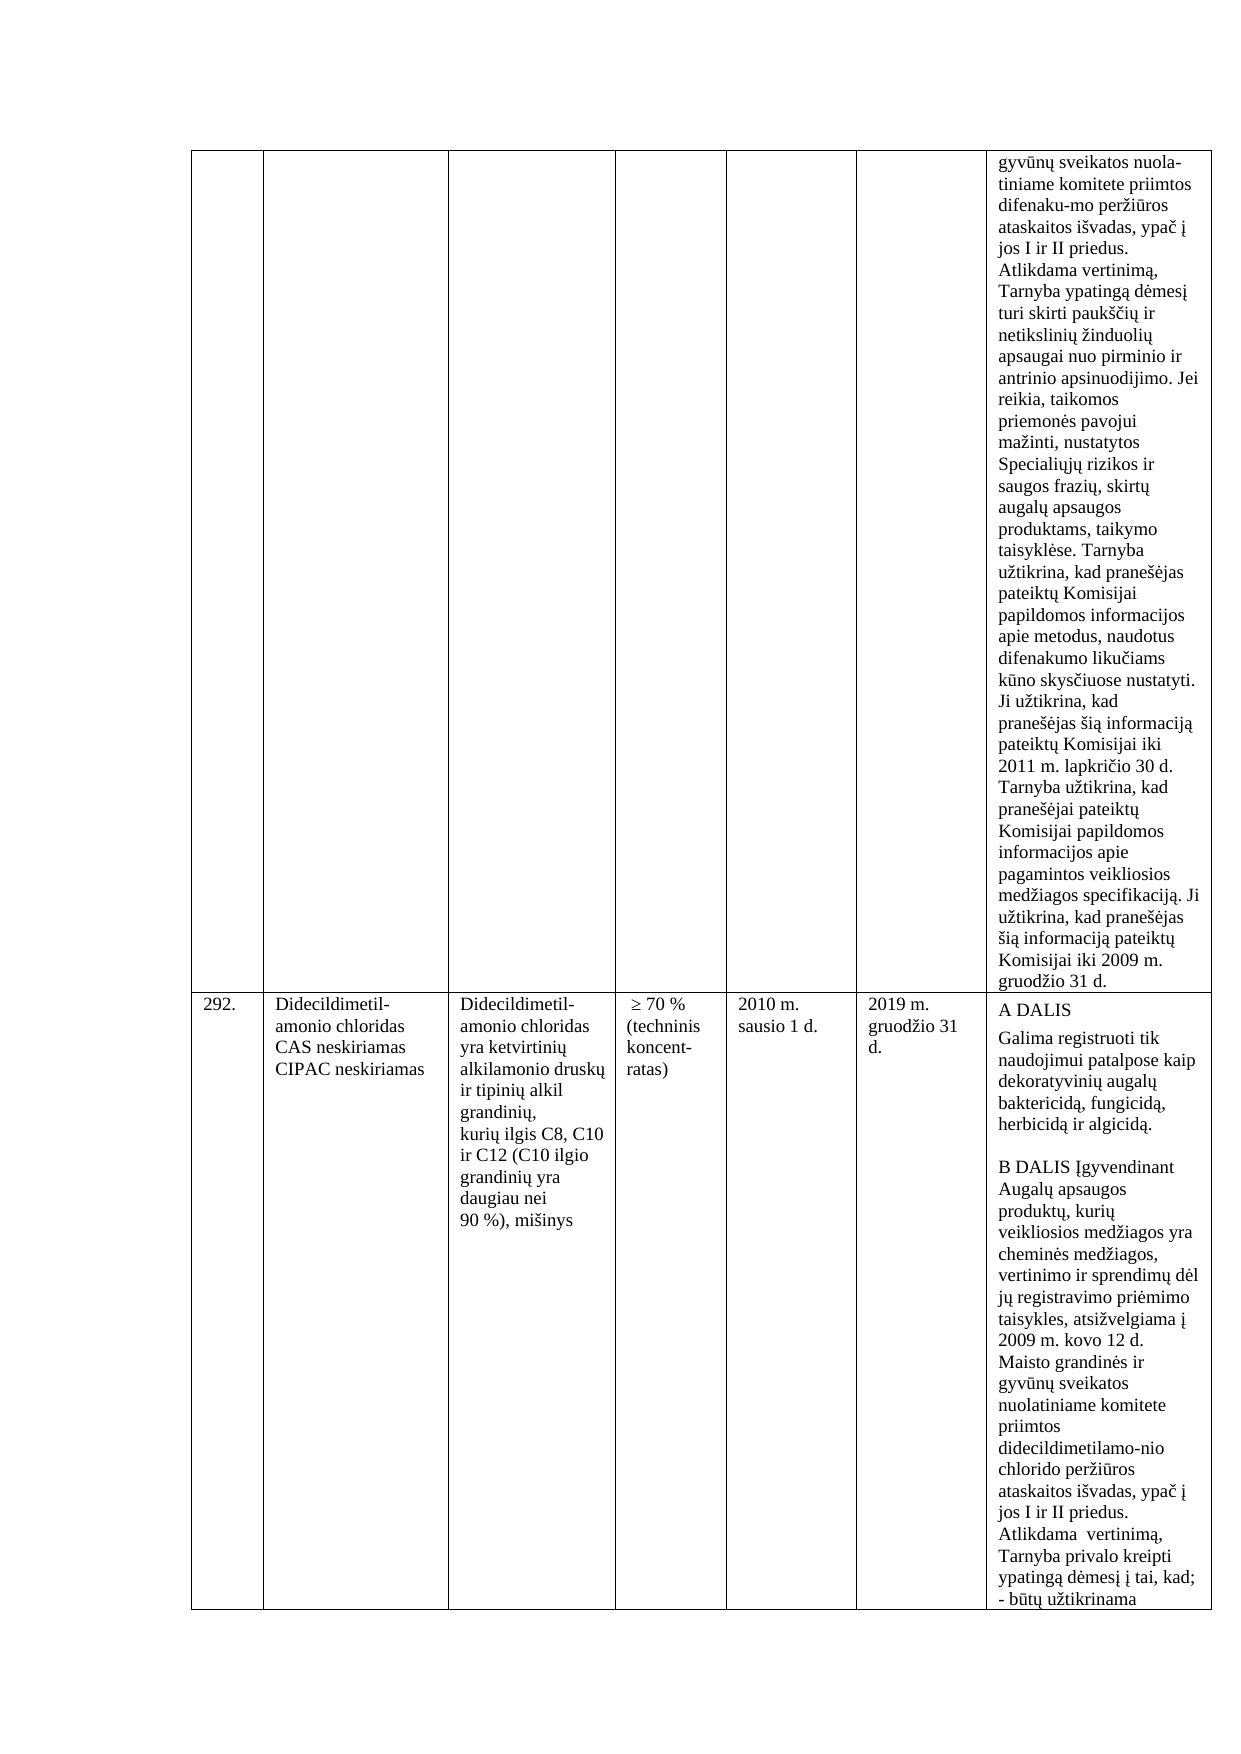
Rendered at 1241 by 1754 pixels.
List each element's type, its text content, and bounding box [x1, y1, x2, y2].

table_cell [264, 151, 448, 992]
table_cell 2010 m. sausio 1 d. [727, 993, 856, 1609]
table_cell ≥ 70 % (techninis koncent-ratas) [616, 993, 726, 1609]
table_cell [616, 151, 726, 992]
table_cell 2019 m. gruodžio 31 d. [857, 993, 986, 1609]
table_cell [449, 151, 615, 992]
table_cell A DALIS Galima registruoti tik naudojimui patalpose kaip dekoratyvinių augalų baktericidą, fungicidą, herbicidą ir algicidą. B DALIS Įgyvendinant Augalų apsaugos produktų, kurių veikliosios medžiagos yra cheminės medžiagos, vertinimo ir sprendimų dėl jų registravimo priėmimo taisykles, atsižvelgiama į 2009 m. kovo 12 d. Maisto grandinės ir gyvūnų sveikatos nuolatiniame komitete priimtos didecildimetilamo-nio chlorido peržiūros ataskaitos išvadas, ypač į jos I ir II priedus. Atlikdama vertinimą, Tarnyba privalo kreipti ypatingą dėmesį į tai, kad; - būtų užtikrinama [987, 993, 1211, 1609]
table_cell gyvūnų sveikatos nuola-tiniame komitete priimtos difenaku-mo peržiūros ataskaitos išvadas, ypač į jos I ir II priedus. Atlikdama vertinimą, Tarnyba ypatingą dėmesį turi skirti paukščių ir netikslinių žinduolių apsaugai nuo pirminio ir antrinio apsinuodijimo. Jei reikia, taikomos priemonės pavojui mažinti, nustatytos Specialiųjų rizikos ir saugos frazių, skirtų augalų apsaugos produktams, taikymo taisyklėse. Tarnyba užtikrina, kad pranešėjas pateiktų Komisijai papildomos informacijos apie metodus, naudotus difenakumo likučiams kūno skysčiuose nustatyti. Ji užtikrina, kad pranešėjas šią informaciją pateiktų Komisijai iki 2011 m. lapkričio 30 d. Tarnyba užtikrina, kad pranešėjai pateiktų Komisijai papildomos informacijos apie pagamintos veikliosios medžiagos specifikaciją. Ji užtikrina, kad pranešėjas šią informaciją pateiktų Komisijai iki 2009 m. gruodžio 31 d. [987, 151, 1211, 992]
table_cell [187, 992, 191, 1609]
table_cell Didecildimetil-amonio chloridas CAS neskiriamas CIPAC neskiriamas [264, 993, 448, 1609]
table_cell Didecildimetil-amonio chloridas yra ketvirtinių alkilamonio druskų ir tipinių alkil grandinių, kurių ilgis C8, C10 ir C12 (C10 ilgio grandinių yra daugiau nei 90 %), mišinys [449, 993, 615, 1609]
table_cell [857, 151, 986, 992]
table_cell [187, 150, 191, 992]
table_cell [727, 151, 856, 992]
table_cell [192, 151, 263, 992]
table_cell 292. [192, 993, 263, 1609]
